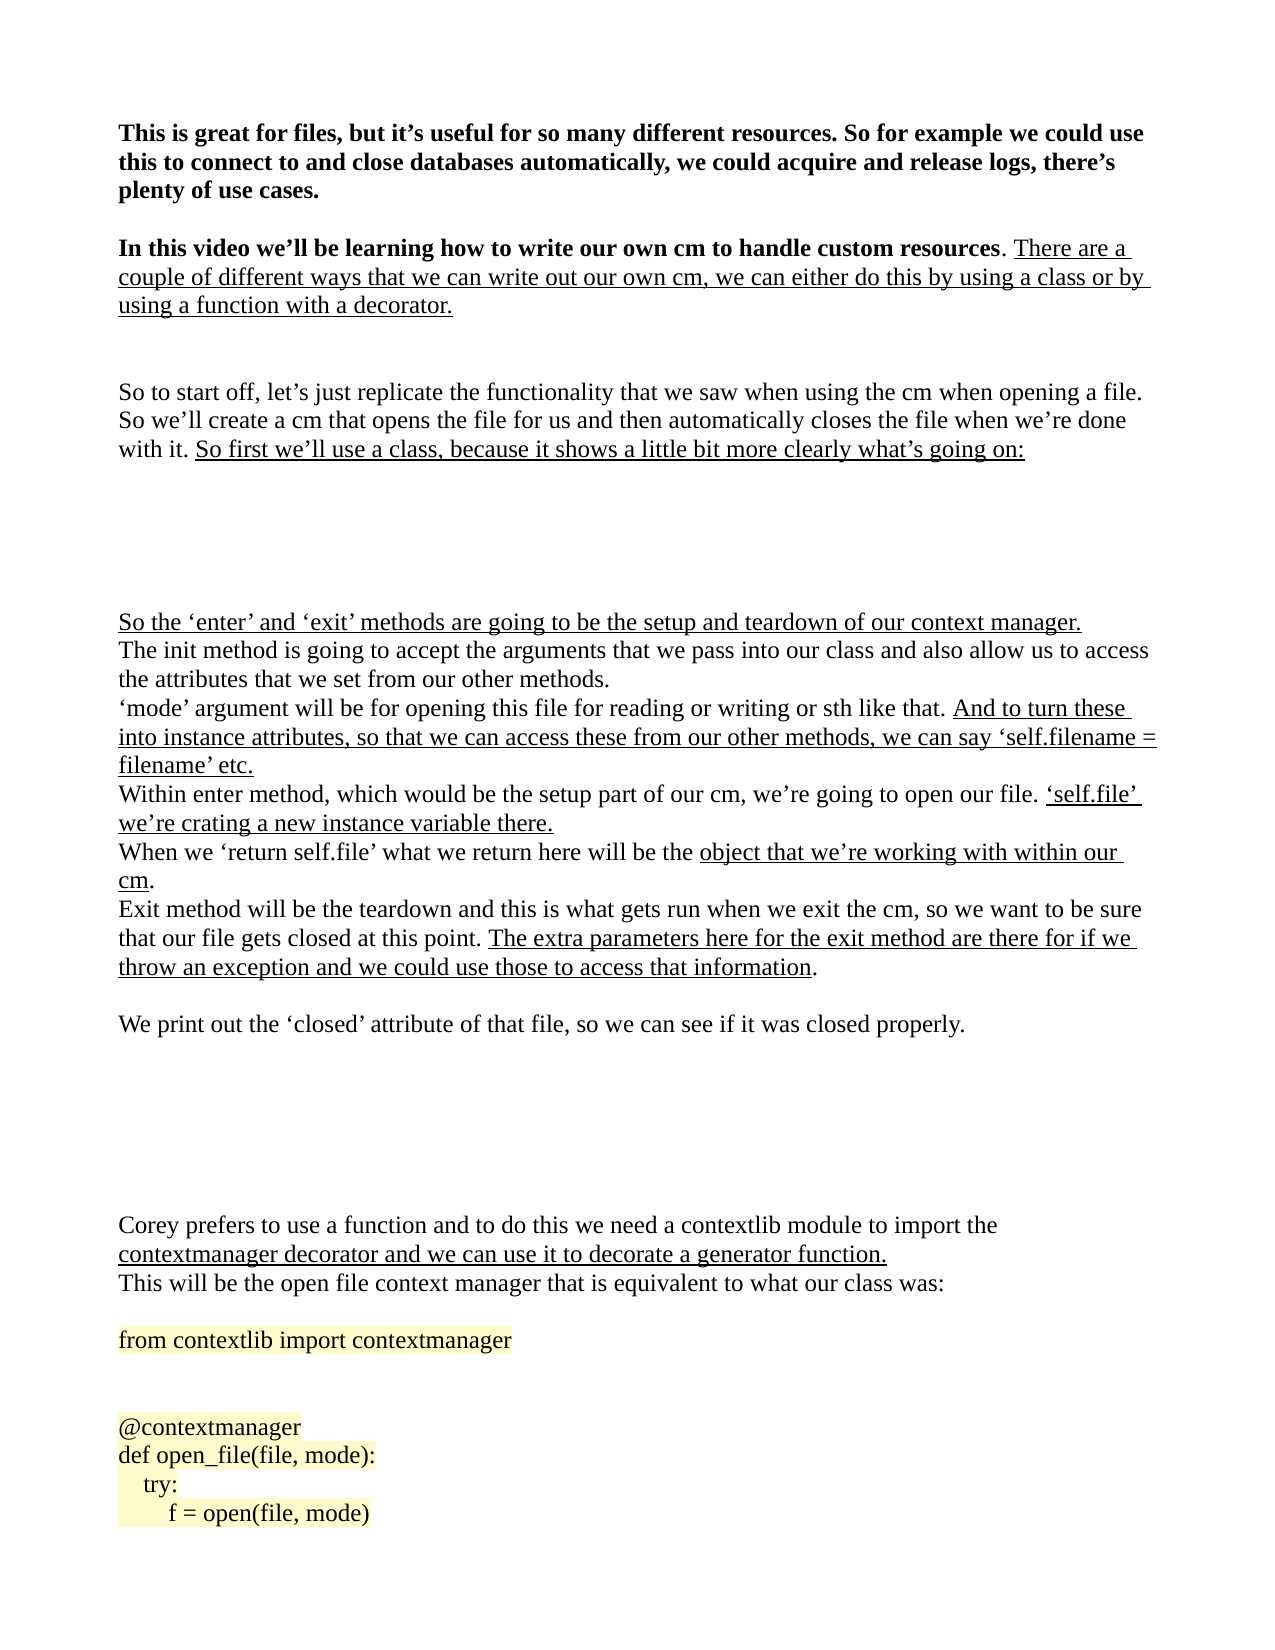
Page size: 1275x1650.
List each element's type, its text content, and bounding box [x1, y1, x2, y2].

text Corey prefers to use a function and to do this we need a contextlib module to import the contextmanager decorator and we can use it to decorate a generator function. [118, 1211, 1157, 1268]
text try: [118, 1469, 1157, 1498]
text When we ‘return self.file’ what we return here will be the object that we’re working with within our cm. [118, 837, 1157, 894]
text We print out the ‘closed’ attribute of that file, so we can see if it was closed properly. [118, 1009, 1157, 1038]
text def open_file(file, mode): [118, 1441, 1157, 1469]
text filename’ etc. [118, 748, 1157, 779]
text In this video we’ll be learning how to write our own cm to handle custom resources. There are a couple of different ways that we can write out our own cm, we can either do this by using a class or by using a function with a decorator. [118, 233, 1157, 319]
text ‘mode’ argument will be for opening this file for reading or writing or sth like that. And to turn these into instance attributes, so that we can access these from our other methods, we can say ‘self.filename = [118, 693, 1157, 747]
text Within enter method, which would be the setup part of our cm, we’re going to open our file. ‘self.file’ we’re crating a new instance variable there. [118, 779, 1157, 837]
text So the ‘enter’ and ‘exit’ methods are going to be the setup and teardown of our context manager. [118, 607, 1157, 636]
text Exit method will be the teardown and this is what gets run when we exit the cm, so we want to be sure that our file gets closed at this point. The extra parameters here for the exit method are there for if we throw an exception and we could use those to access that information. [118, 894, 1157, 981]
text @contextmanager [118, 1412, 1157, 1441]
text So to start off, let’s just replicate the functionality that we saw when using the cm when opening a file. So we’ll create a cm that opens the file for us and then automatically closes the file when we’re done with it. So first we’ll use a class, because it shows a little bit more clearly what’s going on: [118, 377, 1157, 463]
text The init method is going to accept the arguments that we pass into our class and also allow us to access the attributes that we set from our other methods. [118, 636, 1157, 693]
text This will be the open file context manager that is equivalent to what our class was: [118, 1268, 1157, 1297]
text f = open(file, mode) [118, 1498, 1157, 1527]
text from contextlib import contextmanager [118, 1326, 1157, 1354]
text This is great for files, but it’s useful for so many different resources. So for example we could use this to connect to and close databases automatically, we could acquire and release logs, there’s plenty of use cases. [118, 118, 1157, 204]
